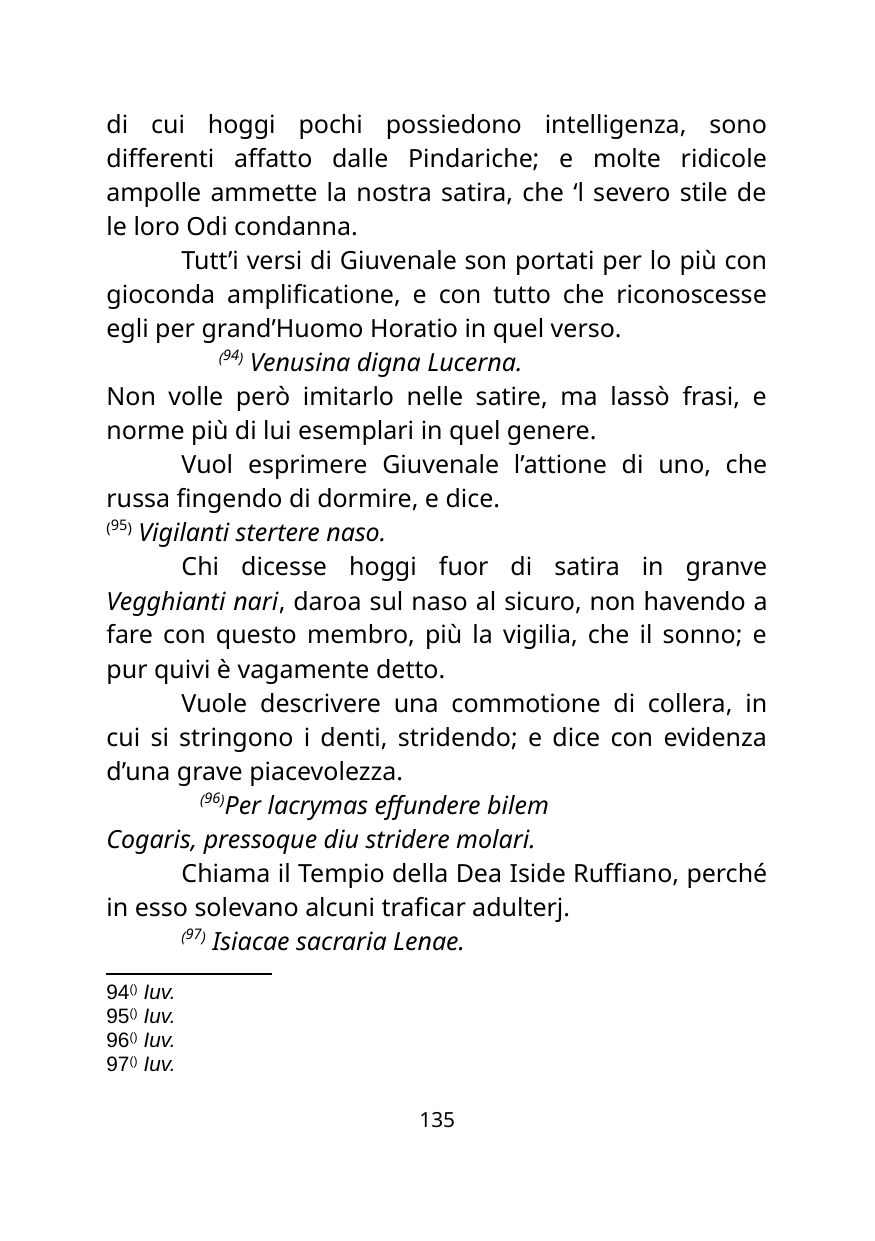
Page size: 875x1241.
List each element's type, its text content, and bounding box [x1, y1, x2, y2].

text Vuole descrivere una commotione di collera, in cui si stringono i denti, stridendo; e dice con evidenza d’una grave piacevolezza. [106, 685, 768, 787]
text () Iuv. [106, 1052, 768, 1076]
text () Isiacae sacraria Lenae. [181, 924, 768, 958]
text di cui hoggi pochi possiedono intelligenza, sono differenti affatto dalle Pindariche; e molte ridicole ampolle ammette la nostra satira, che ‘l severo stile de le loro Odi condanna. [106, 106, 768, 242]
text () Iuv. [106, 980, 768, 1004]
text () Venusina digna Lucerna. [219, 345, 768, 379]
text ()Per lacrymas effundere bilem [200, 787, 768, 822]
text Chiama il Tempio della Dea Iside Ruffiano, perché in esso solevano alcuni traficar adulterj. [106, 856, 768, 924]
text () Iuv. [106, 1004, 768, 1028]
text Non volle però imitarlo nelle satire, ma lassò frasi, e norme più di lui esemplari in quel genere. [106, 379, 768, 447]
text Chi dicesse hoggi fuor di satira in granve Vegghianti nari, daroa sul naso al sicuro, non havendo a fare con questo membro, più la vigilia, che il sonno; e pur quivi è vagamente detto. [106, 549, 768, 685]
text Tutt’i versi di Giuvenale son portati per lo più con gioconda amplificatione, e con tutto che riconoscesse egli per grand’Huomo Horatio in quel verso. [106, 242, 768, 345]
text () Iuv. [106, 1028, 768, 1052]
text Cogaris, pressoque diu stridere molari. [106, 822, 768, 856]
text Vuol esprimere Giuvenale l’attione di uno, che russa fingendo di dormire, e dice. [106, 447, 768, 515]
text () Vigilanti stertere naso. [106, 515, 768, 549]
